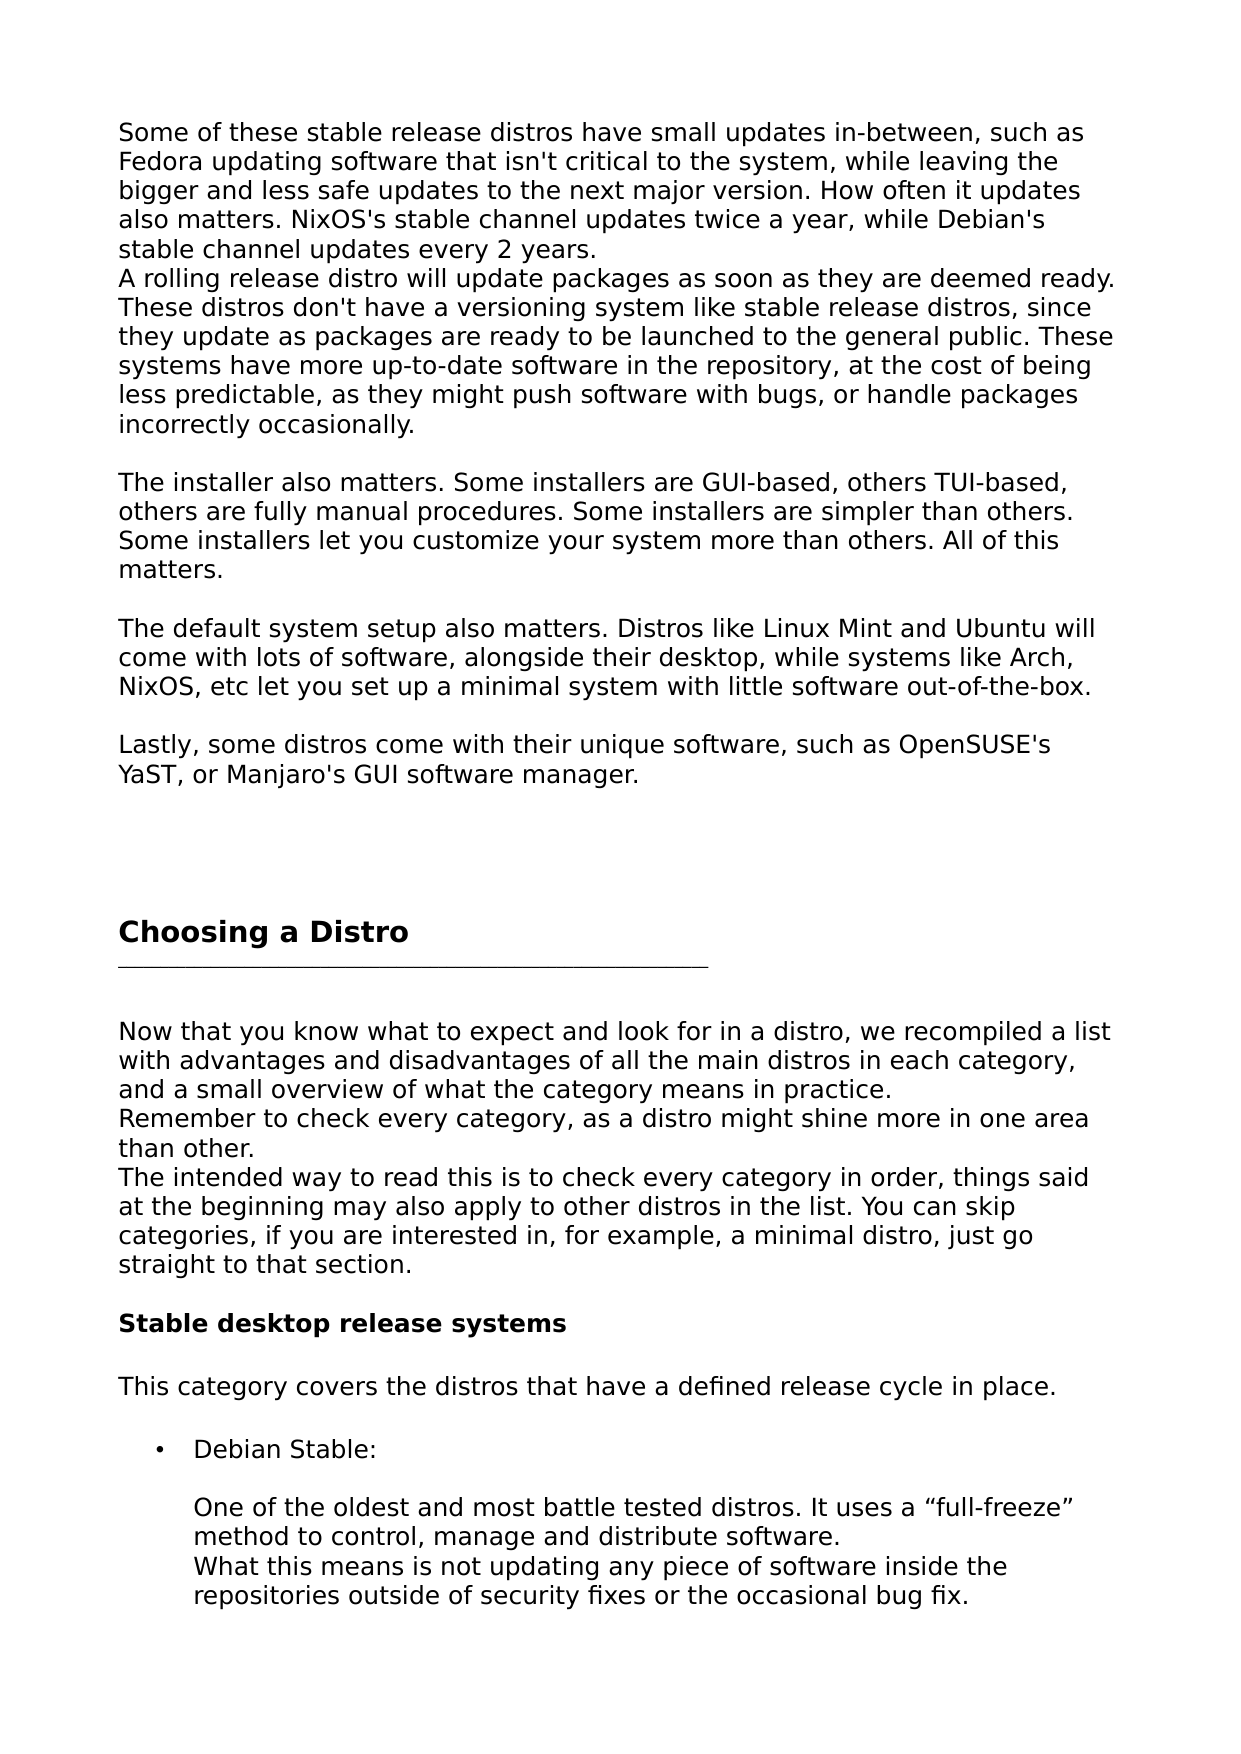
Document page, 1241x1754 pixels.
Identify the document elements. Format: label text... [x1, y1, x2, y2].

text Lastly, some distros come with their unique software, such as OpenSUSE's YaST, or Manjaro's GUI software manager. [118, 731, 1122, 789]
text The installer also matters. Some installers are GUI-based, others TUI-based, others are fully manual procedures. Some installers are simpler than others. Some installers let you customize your system more than others. All of this matters. [118, 468, 1122, 585]
text Some of these stable release distros have small updates in-between, such as Fedora updating software that isn't critical to the system, while leaving the bigger and less safe updates to the next major version. How often it updates also matters. NixOS's stable channel updates twice a year, while Debian's stable channel updates every 2 years. [118, 118, 1122, 264]
text A rolling release distro will update packages as soon as they are deemed ready. These distros don't have a versioning system like stable release distros, since they update as packages are ready to be launched to the general public. These systems have more up-to-date software in the repository, at the cost of being less predictable, as they might push software with bugs, or handle packages incorrectly occasionally. [118, 264, 1122, 439]
text Now that you know what to expect and look for in a distro, we recompiled a list with advantages and disadvantages of all the main distros in each category, and a small overview of what the category means in practice. Remember to check every category, as a distro might shine more in one area than other. The intended way to read this is to check every category in order, things said at the beginning may also apply to other distros in the list. You can skip categories, if you are interested in, for example, a minimal distro, just go straight to that section. [118, 1017, 1122, 1279]
list Debian Stable: [156, 1435, 1122, 1464]
text Choosing a Distro [118, 915, 1122, 949]
list One of the oldest and most battle tested distros. It uses a “full-freeze” method to control, manage and distribute software. What this means is not updating any piece of software inside the repositories outside of security fixes or the occasional bug fix. [156, 1464, 1122, 1610]
text Stable desktop release systems [118, 1309, 1122, 1338]
text The default system setup also matters. Distros like Linux Mint and Ubuntu will come with lots of software, alongside their desktop, while systems like Arch, NixOS, etc let you set up a minimal system with little software out-of-the-box. [118, 614, 1122, 701]
text ______________________________________________________________________ [118, 949, 1122, 983]
text This category covers the distros that have a defined release cycle in place. [118, 1372, 1122, 1401]
